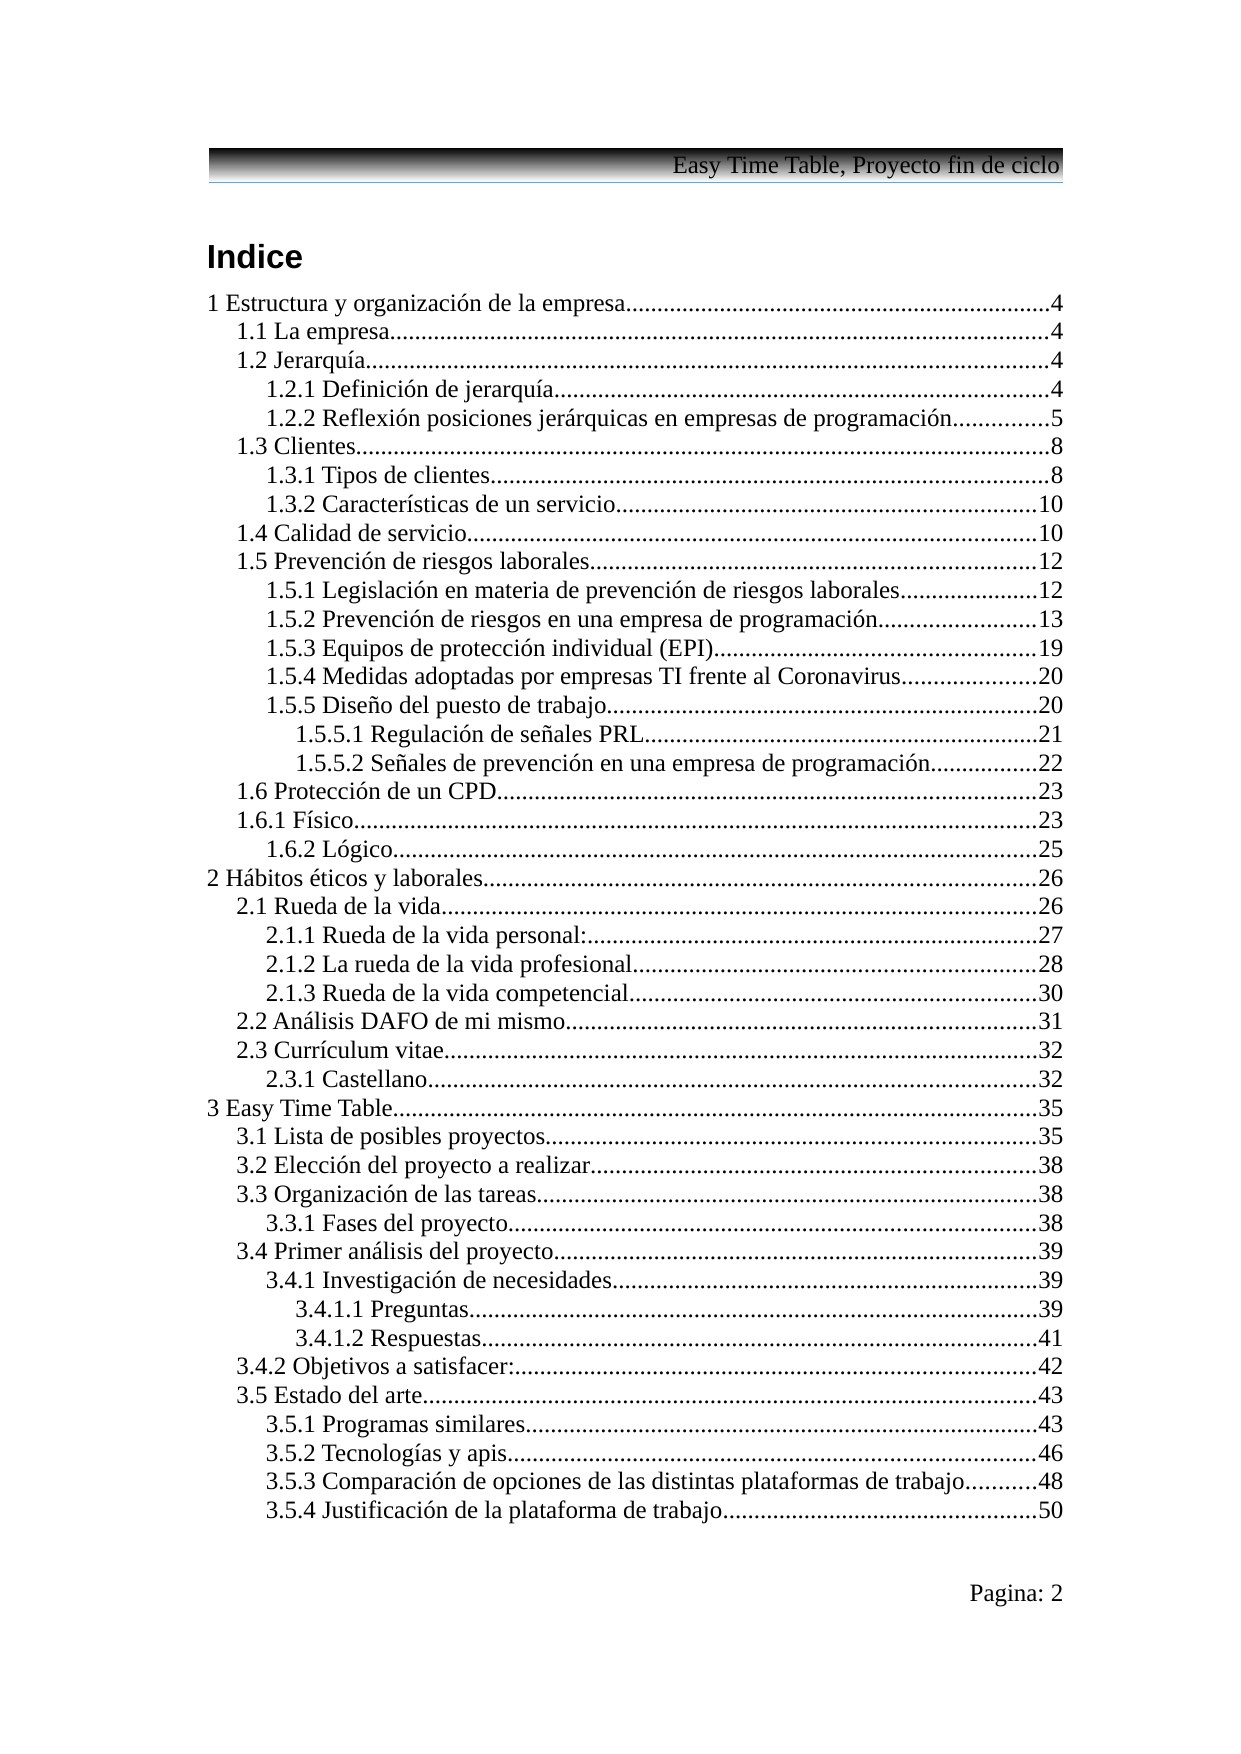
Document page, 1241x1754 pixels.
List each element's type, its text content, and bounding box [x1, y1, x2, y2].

text 1 Estructura y organización de la empresa 4 [207, 288, 1063, 316]
text 3.5 Estado del arte 43 [236, 1380, 1063, 1409]
text 2.1 Rueda de la vida 26 [236, 891, 1063, 920]
text 1.2.1 Definición de jerarquía 4 [266, 374, 1063, 403]
text 3.4.1 Investigación de necesidades 39 [266, 1265, 1063, 1294]
text 2.1.2 La rueda de la vida profesional 28 [266, 949, 1063, 978]
text 1.5.5 Diseño del puesto de trabajo 20 [266, 690, 1063, 719]
text 2.3.1 Castellano 32 [266, 1064, 1063, 1093]
subtitle Indice [207, 237, 1063, 275]
text 3.5.2 Tecnologías y apis 46 [266, 1438, 1063, 1466]
text 3.1 Lista de posibles proyectos 35 [236, 1121, 1063, 1150]
text 3.2 Elección del proyecto a realizar 38 [236, 1150, 1063, 1179]
text 1.5.3 Equipos de protección individual (EPI) 19 [266, 633, 1063, 661]
text 1.4 Calidad de servicio 10 [236, 518, 1063, 546]
text 3.3 Organización de las tareas 38 [236, 1179, 1063, 1208]
text 3.5.4 Justificación de la plataforma de trabajo 50 [266, 1495, 1063, 1524]
text 1.2 Jerarquía 4 [236, 345, 1063, 374]
text 3.4.1.2 Respuestas 41 [295, 1323, 1063, 1351]
text 1.3 Clientes 8 [236, 431, 1063, 460]
text 1.6 Protección de un CPD 23 [236, 776, 1063, 805]
text 2.3 Currículum vitae 32 [236, 1035, 1063, 1064]
text 3.5.1 Programas similares 43 [266, 1409, 1063, 1438]
text 1.5.4 Medidas adoptadas por empresas TI frente al Coronavirus 20 [266, 661, 1063, 690]
text 2.2 Análisis DAFO de mi mismo 31 [236, 1006, 1063, 1035]
text 1.5.2 Prevención de riesgos en una empresa de programación 13 [266, 604, 1063, 633]
text 3 Easy Time Table 35 [207, 1093, 1063, 1121]
text 2 Hábitos éticos y laborales 26 [207, 863, 1063, 891]
text 1.1 La empresa 4 [236, 316, 1063, 345]
text 1.2.2 Reflexión posiciones jerárquicas en empresas de programación 5 [266, 403, 1063, 431]
text 3.3.1 Fases del proyecto 38 [266, 1208, 1063, 1236]
text 3.5.3 Comparación de opciones de las distintas plataformas de trabajo 48 [266, 1466, 1063, 1495]
text 1.6.1 Físico 23 [236, 805, 1063, 834]
text 2.1.1 Rueda de la vida personal: 27 [266, 920, 1063, 949]
text 1.3.1 Tipos de clientes 8 [266, 460, 1063, 489]
text 1.5 Prevención de riesgos laborales 12 [236, 546, 1063, 575]
text 1.5.5.1 Regulación de señales PRL 21 [295, 719, 1063, 748]
text 3.4.2 Objetivos a satisfacer: 42 [236, 1351, 1063, 1380]
text 3.4.1.1 Preguntas 39 [295, 1294, 1063, 1323]
text 1.3.2 Características de un servicio 10 [266, 489, 1063, 518]
text 1.5.5.2 Señales de prevención en una empresa de programación. 22 [295, 748, 1063, 776]
text 1.6.2 Lógico 25 [266, 834, 1063, 863]
text 2.1.3 Rueda de la vida competencial 30 [266, 978, 1063, 1006]
text 3.4 Primer análisis del proyecto 39 [236, 1236, 1063, 1265]
text 1.5.1 Legislación en materia de prevención de riesgos laborales 12 [266, 575, 1063, 604]
